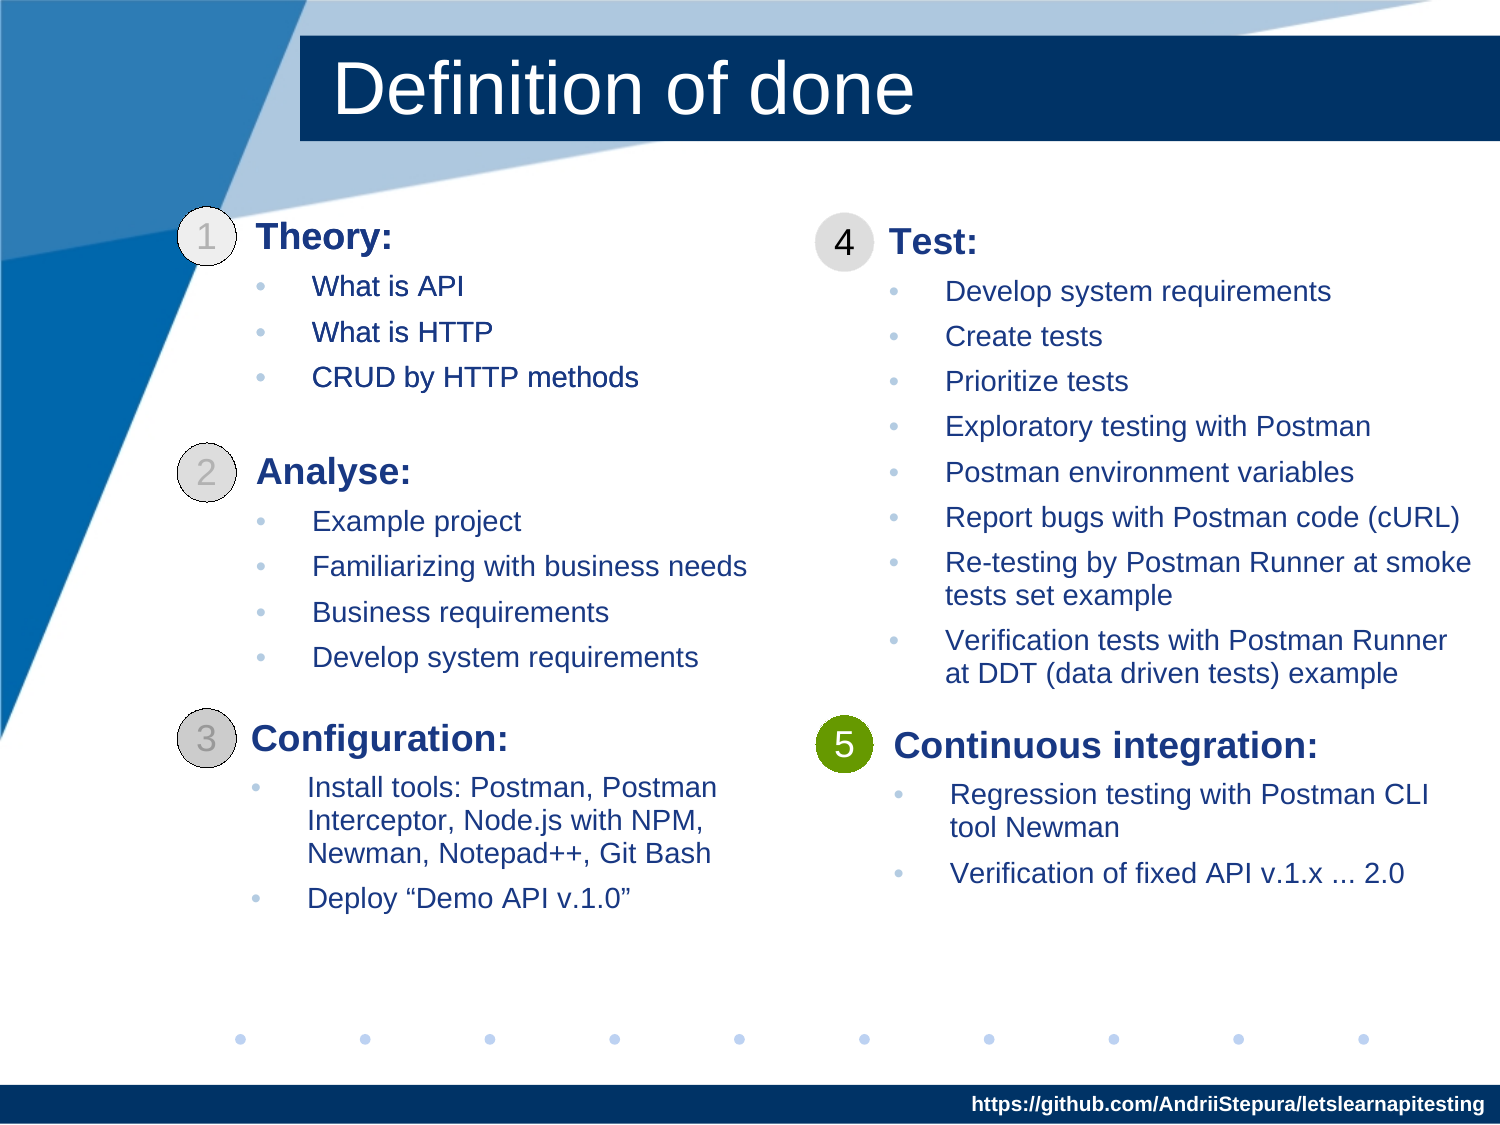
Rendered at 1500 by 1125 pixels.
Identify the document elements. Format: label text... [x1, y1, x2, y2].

title Definition of done [300, 35, 1500, 142]
list Theory: What is API What is HTTP CRUD by HTTP methods [240, 208, 709, 458]
list Test: Develop system requirements Create tests Prioritize tests Exploratory testing with Postman Postman environment variables Report bugs with Postman code (cURL) Re-testing by Postman Runner at smoke tests set example Verification tests with Postman Runner at DDT (data driven tests) example [874, 212, 1490, 699]
list Analyse: Example project Familiarizing with business needs Business requirements Develop system requirements [241, 442, 857, 738]
list Continuous integration: Regression testing with Postman CLI tool Newman Verification of fixed API v.1.x ... 2.0 [878, 716, 1495, 999]
picture [0, 0, 1500, 842]
text_box 5 [814, 714, 875, 774]
text_box 2 [177, 442, 237, 503]
text_box 3 [177, 708, 237, 768]
text_box 1 [177, 206, 237, 266]
text_box 4 [814, 212, 875, 272]
list Configuration: Install tools: Postman, Postman Interceptor, Node.js with NPM, Newman, Notepad++, Git Bash Deploy “Demo API v.1.0” [236, 709, 768, 957]
